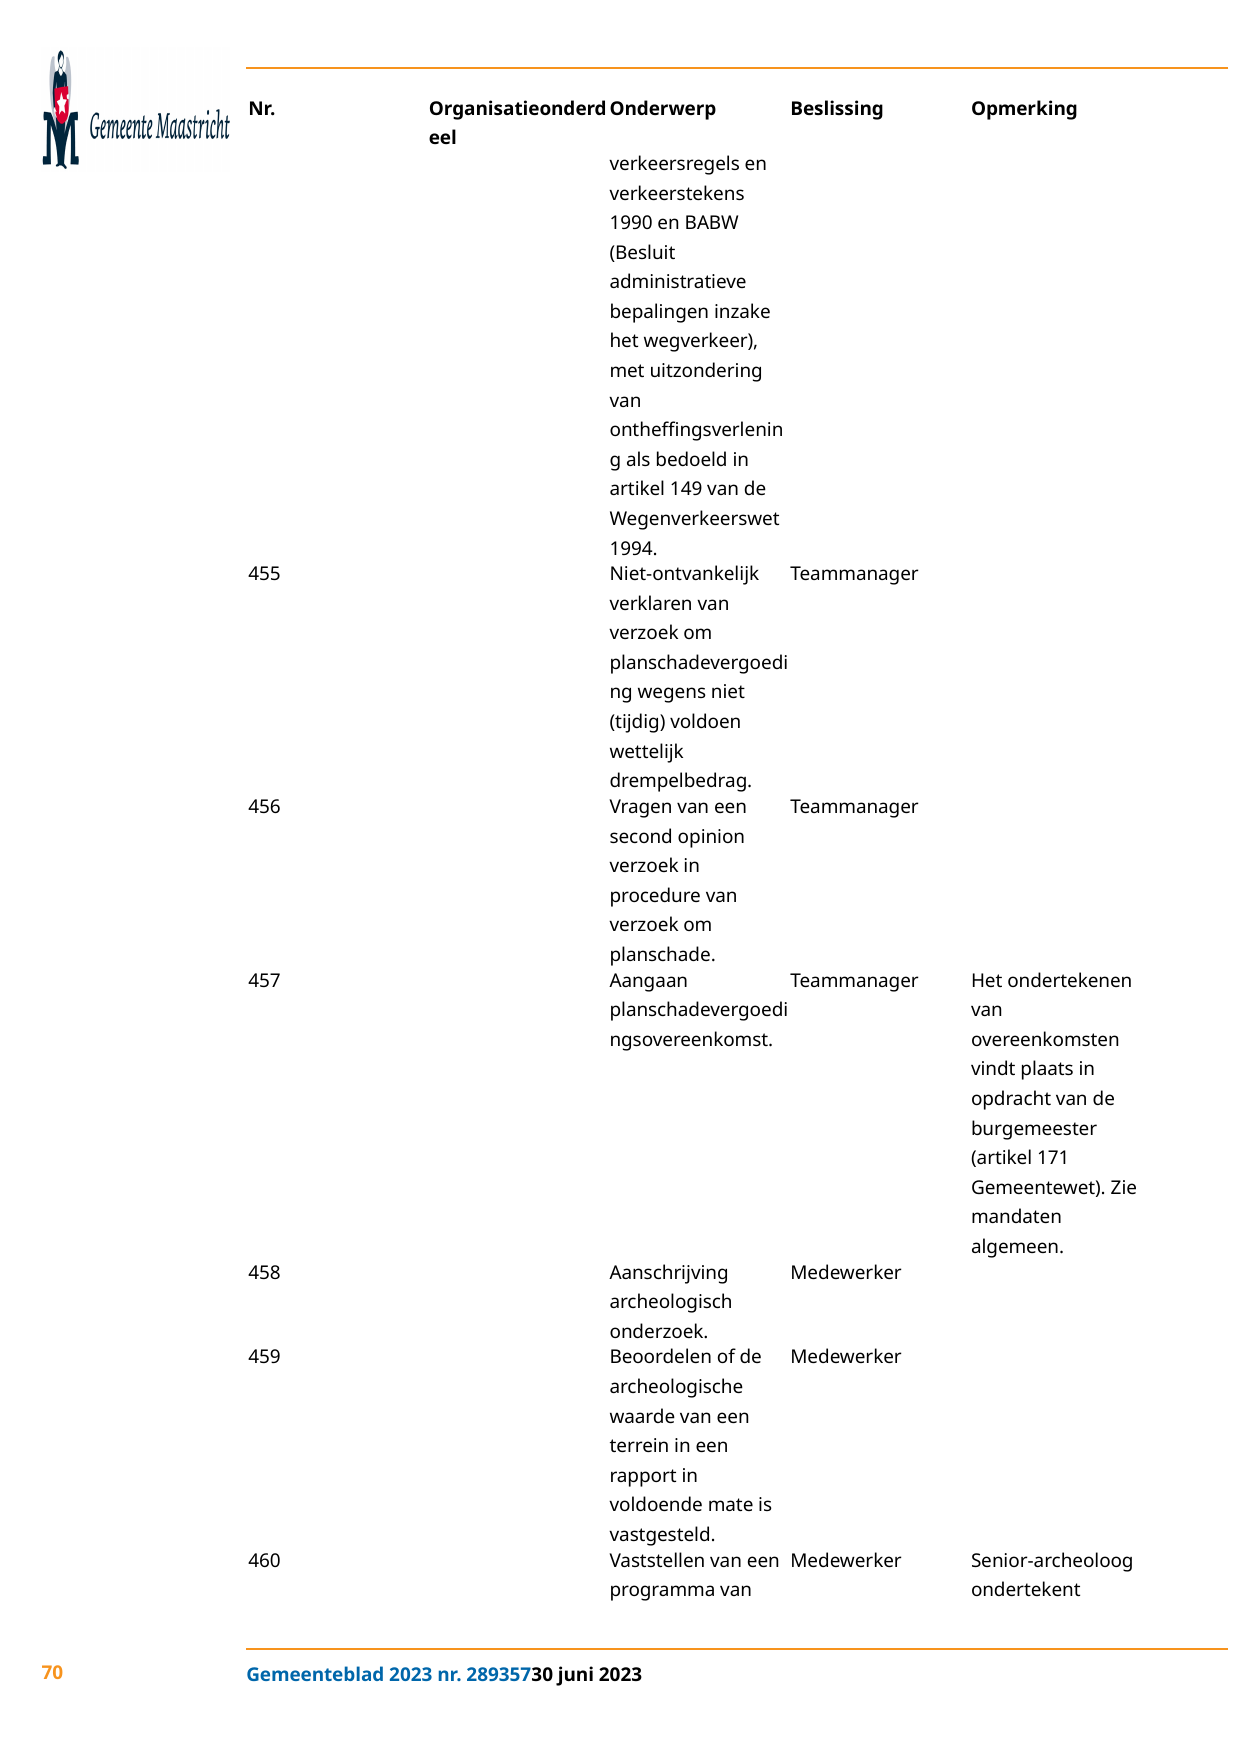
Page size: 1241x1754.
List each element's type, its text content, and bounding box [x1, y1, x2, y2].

table_cell [790, 150, 971, 560]
table_cell [429, 560, 609, 793]
table_cell [971, 560, 1152, 793]
table_cell Medewerker [790, 1344, 971, 1547]
table_cell 457 [248, 967, 429, 1259]
table_cell Vaststellen van een programma van [609, 1547, 790, 1602]
table_header Opmerking [971, 95, 1152, 150]
table_header Nr. [248, 95, 429, 150]
table_cell [429, 967, 609, 1259]
table_cell 458 [248, 1259, 429, 1344]
table_cell Het ondertekenen van overeenkomsten vindt plaats in opdracht van de burgemeester (artikel 171 Gemeentewet). Zie mandaten algemeen. [971, 967, 1152, 1259]
table_cell Niet-ontvankelijk verklaren van verzoek om planschadevergoeding wegens niet (tijdig) voldoen wettelijk drempelbedrag. [609, 560, 790, 793]
table_header Organisatieonderdeel [429, 95, 609, 150]
table_cell Teammanager [790, 967, 971, 1259]
table_cell 456 [248, 793, 429, 967]
table_cell [429, 150, 609, 560]
table_cell Medewerker [790, 1547, 971, 1602]
table_cell [971, 793, 1152, 967]
table_cell [429, 1344, 609, 1547]
table_cell verkeersregels en verkeerstekens 1990 en BABW (Besluit administratieve bepalingen inzake het wegverkeer), met uitzondering van ontheffingsverlening als bedoeld in artikel 149 van de Wegenverkeerswet 1994. [609, 150, 790, 560]
table_cell 455 [248, 560, 429, 793]
table_cell Teammanager [790, 793, 971, 967]
table_cell Aangaan planschadevergoedingsovereenkomst. [609, 967, 790, 1259]
table_cell 459 [248, 1344, 429, 1547]
table_cell [429, 1547, 609, 1602]
table_cell [971, 150, 1152, 560]
picture [41, 47, 231, 172]
table_cell 460 [248, 1547, 429, 1602]
table_cell [429, 1259, 609, 1344]
table_cell Senior-archeoloog ondertekent [971, 1547, 1152, 1602]
table_cell [248, 150, 429, 560]
table_cell Vragen van een second opinion verzoek in procedure van verzoek om planschade. [609, 793, 790, 967]
table_header Onderwerp [609, 95, 790, 150]
table_cell Beoordelen of de archeologische waarde van een terrein in een rapport in voldoende mate is vastgesteld. [609, 1344, 790, 1547]
table_cell Aanschrijving archeologisch onderzoek. [609, 1259, 790, 1344]
table_cell Teammanager [790, 560, 971, 793]
table_header Beslissing [790, 95, 971, 150]
table_cell [971, 1259, 1152, 1344]
table_cell [429, 793, 609, 967]
table_cell Medewerker [790, 1259, 971, 1344]
table_cell [971, 1344, 1152, 1547]
